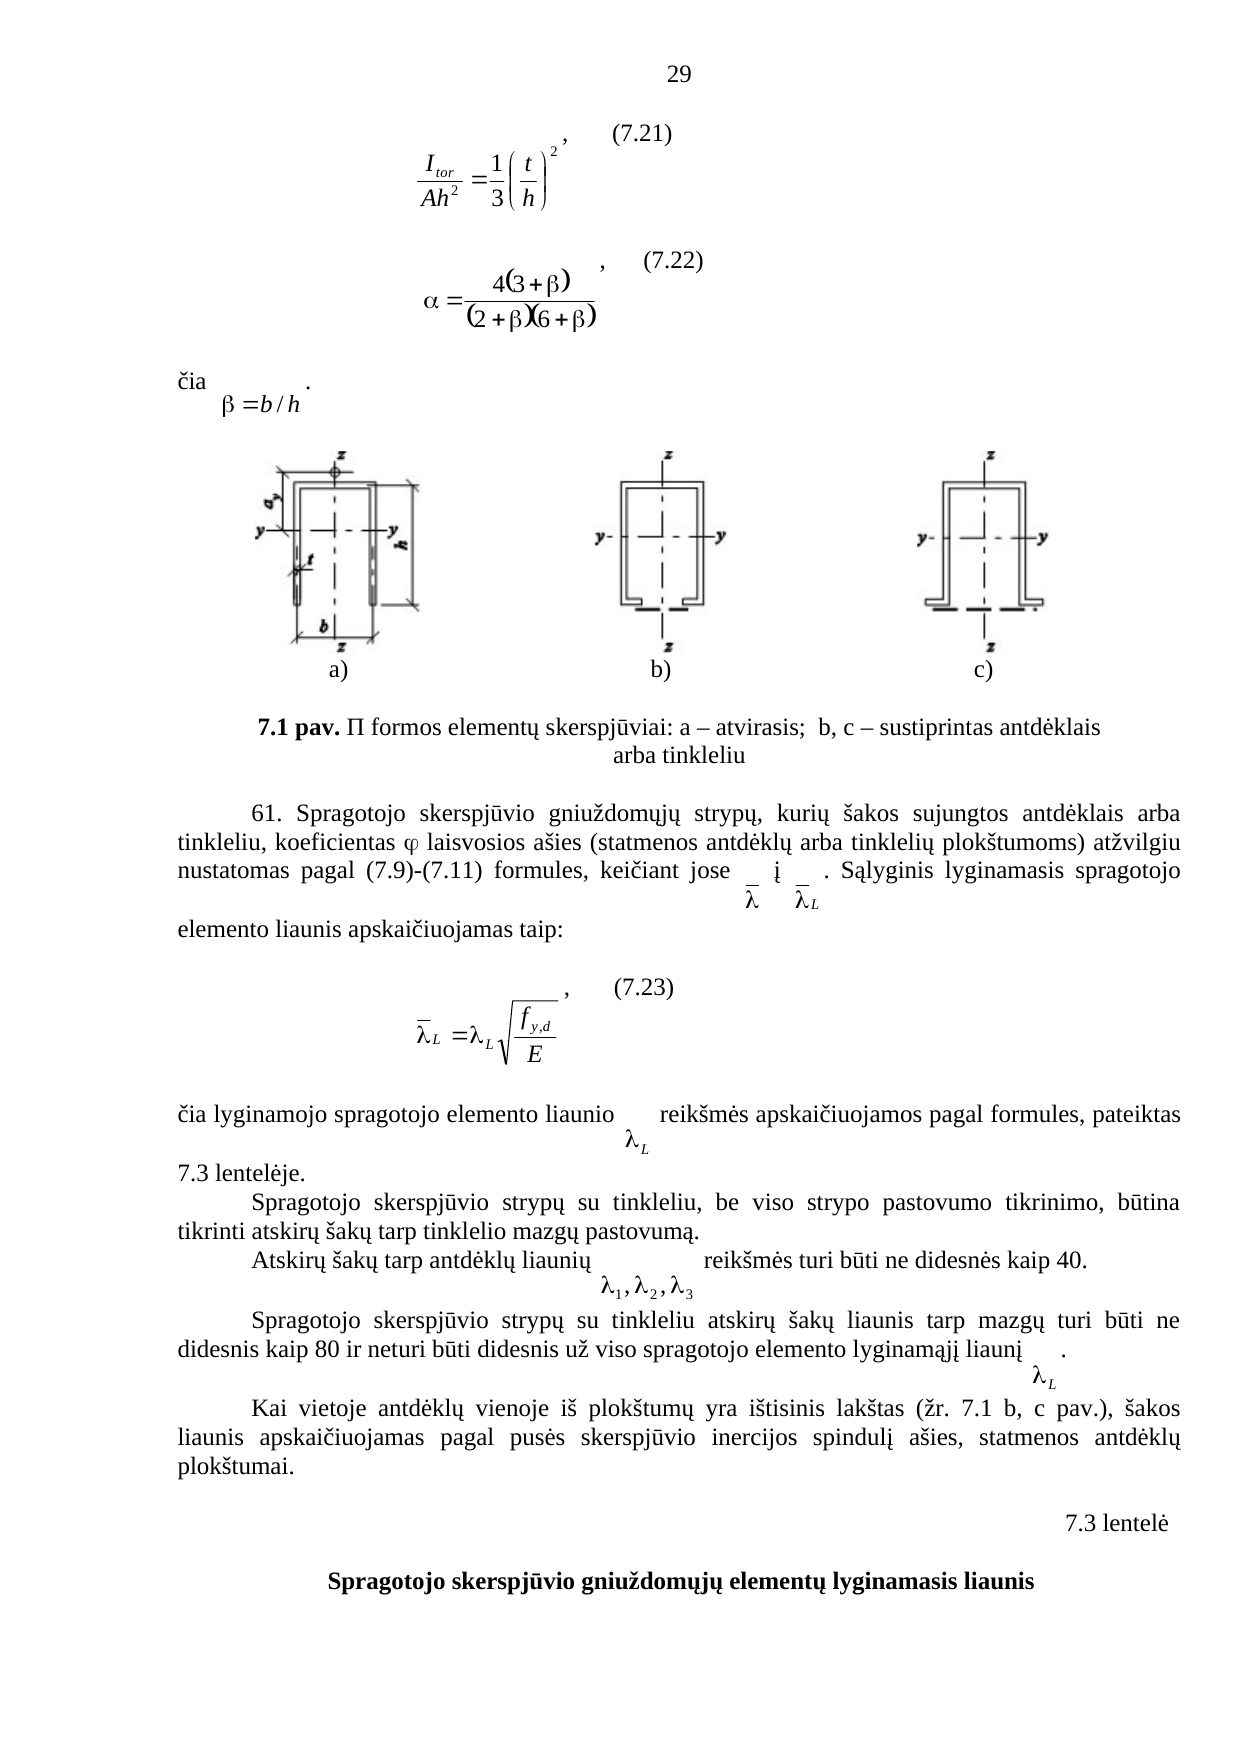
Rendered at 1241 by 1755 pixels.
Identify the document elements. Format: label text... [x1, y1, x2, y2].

text Atskirų šakų tarp antdėklų liaunių reikšmės turi būti ne didesnės kaip 40. [177, 1245, 1181, 1306]
text čia lyginamojo spragotojo elemento liaunio reikšmės apskaičiuojamos pagal formules, pateiktas 7.3 lentelėje. [177, 1099, 1181, 1187]
text 61. Spragotojo skerspjūvio gniuždomųjų strypų, kurių šakos sujungtos antdėklais arba tinkleliu, koeficientas j laisvosios ašies (statmenos antdėklų arba tinklelių plokštumoms) atžvilgiu nustatomas pagal (7.9)-(7.11) formules, keičiant jose į . Sąlyginis lyginamasis spragotojo elemento liaunis apskaičiuojamas taip: [177, 798, 1181, 943]
text Spragotojo skerspjūvio gniuždomųjų elementų lyginamasis liaunis [252, 1566, 1181, 1595]
text , (7.22) [177, 245, 1181, 337]
table_cell b) [500, 654, 822, 683]
table_header [422, 451, 499, 654]
table_header [728, 451, 822, 654]
text čia . [177, 366, 1181, 422]
text arba tinkleliu [177, 740, 1181, 769]
table_cell a) [177, 654, 499, 683]
text 7.1 pav. П formos elementų skerspjūviai: a – atvirasis; b, c – sustiprintas antdėklais [177, 712, 1181, 740]
text , (7.21) [177, 118, 1181, 216]
text Kai vietoje antdėklų vienoje iš plokštumų yra ištisinis lakštas (žr. 7.1 b, c pav.), šakos liaunis apskaičiuojamas pagal pusės skerspjūvio inercijos spindulį ašies, statmenos antdėklų plokštumai. [177, 1393, 1181, 1480]
table_header [1050, 451, 1144, 654]
table_header [822, 451, 917, 654]
table_header [177, 451, 254, 654]
table_header [500, 451, 594, 654]
text Spragotojo skerspjūvio strypų su tinkleliu, be viso strypo pastovumo tikrinimo, būtina tikrinti atskirų šakų tarp tinklelio mazgų pastovumą. [177, 1187, 1181, 1245]
text 7.3 lentelė [1002, 1508, 1181, 1537]
text Spragotojo skerspjūvio strypų su tinkleliu atskirų šakų liaunis tarp mazgų turi būti ne didesnis kaip 80 ir neturi būti didesnis už viso spragotojo elemento lyginamąjį liaunį . [177, 1306, 1181, 1393]
text , (7.23) [177, 972, 1181, 1070]
table_cell c) [822, 654, 1144, 683]
